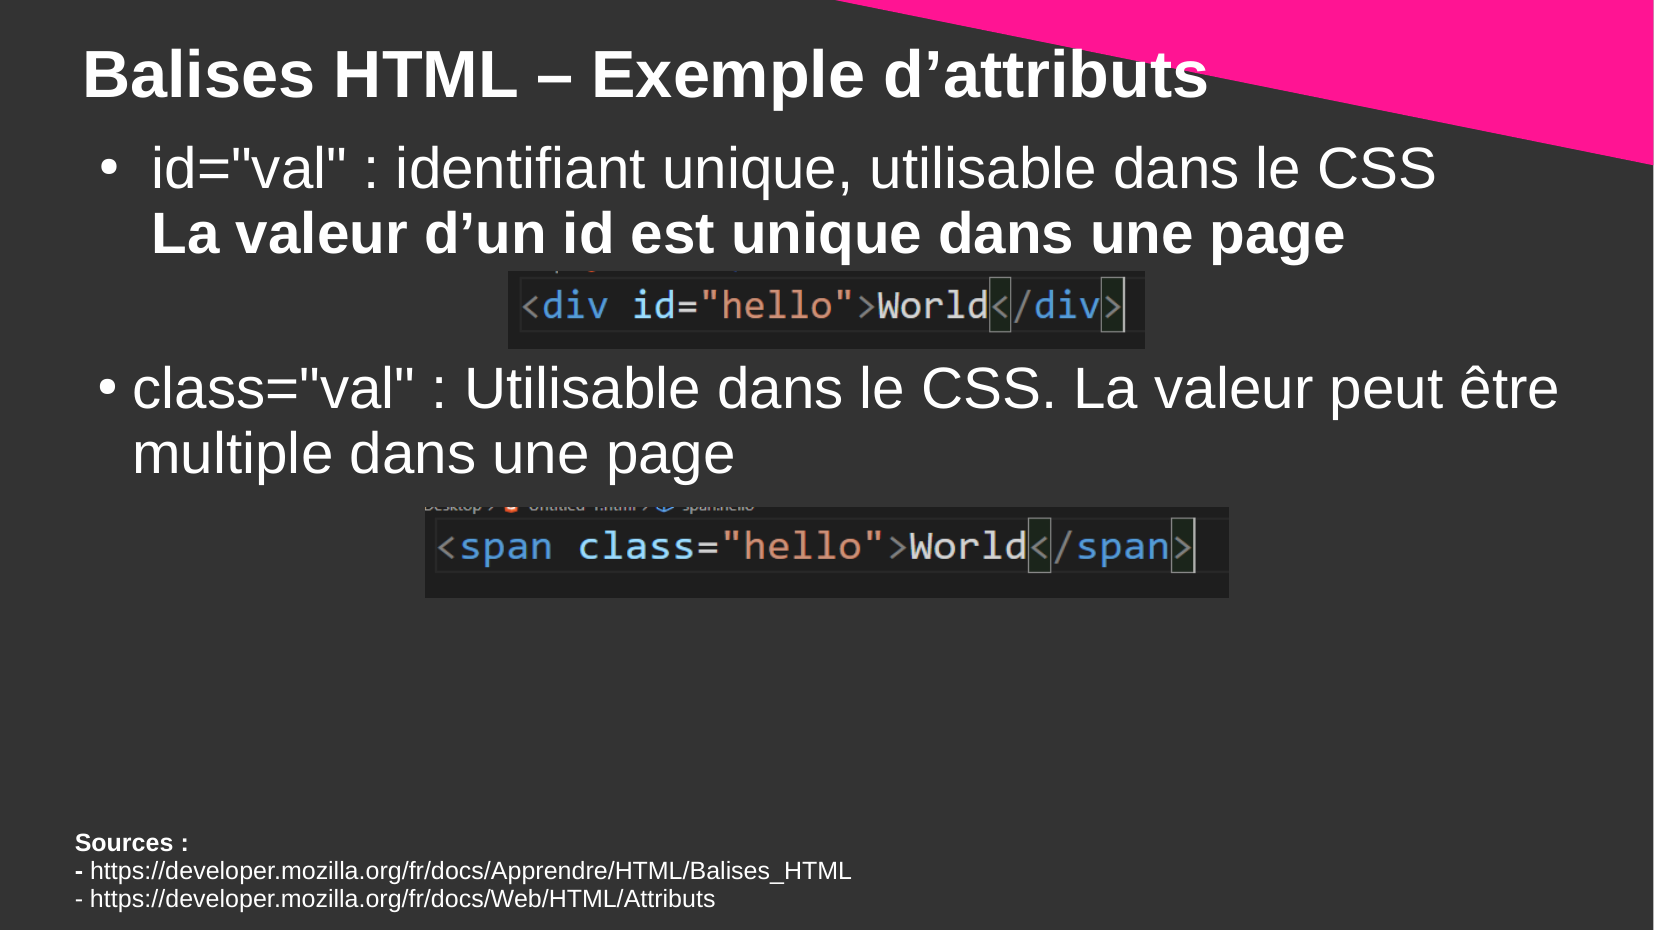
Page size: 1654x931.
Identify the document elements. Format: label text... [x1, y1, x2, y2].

title Balises HTML – Exemple d’attributs [82, 37, 1288, 122]
text_box [834, 0, 1654, 166]
text_box class="val" : Utilisable dans le CSS. La valeur peut être multiple dans une page [82, 348, 1635, 559]
picture [425, 507, 1229, 598]
picture [508, 271, 1145, 348]
list id="val" : identifiant unique, utilisable dans le CSS La valeur d’un id est unique dans une page [80, 135, 1545, 338]
text_box Sources : - https://developer.mozilla.org/fr/docs/Apprendre/HTML/Balises_HTML - https://developer.mozilla.org/fr/docs/Web/HTML/Attributs [59, 821, 1546, 920]
